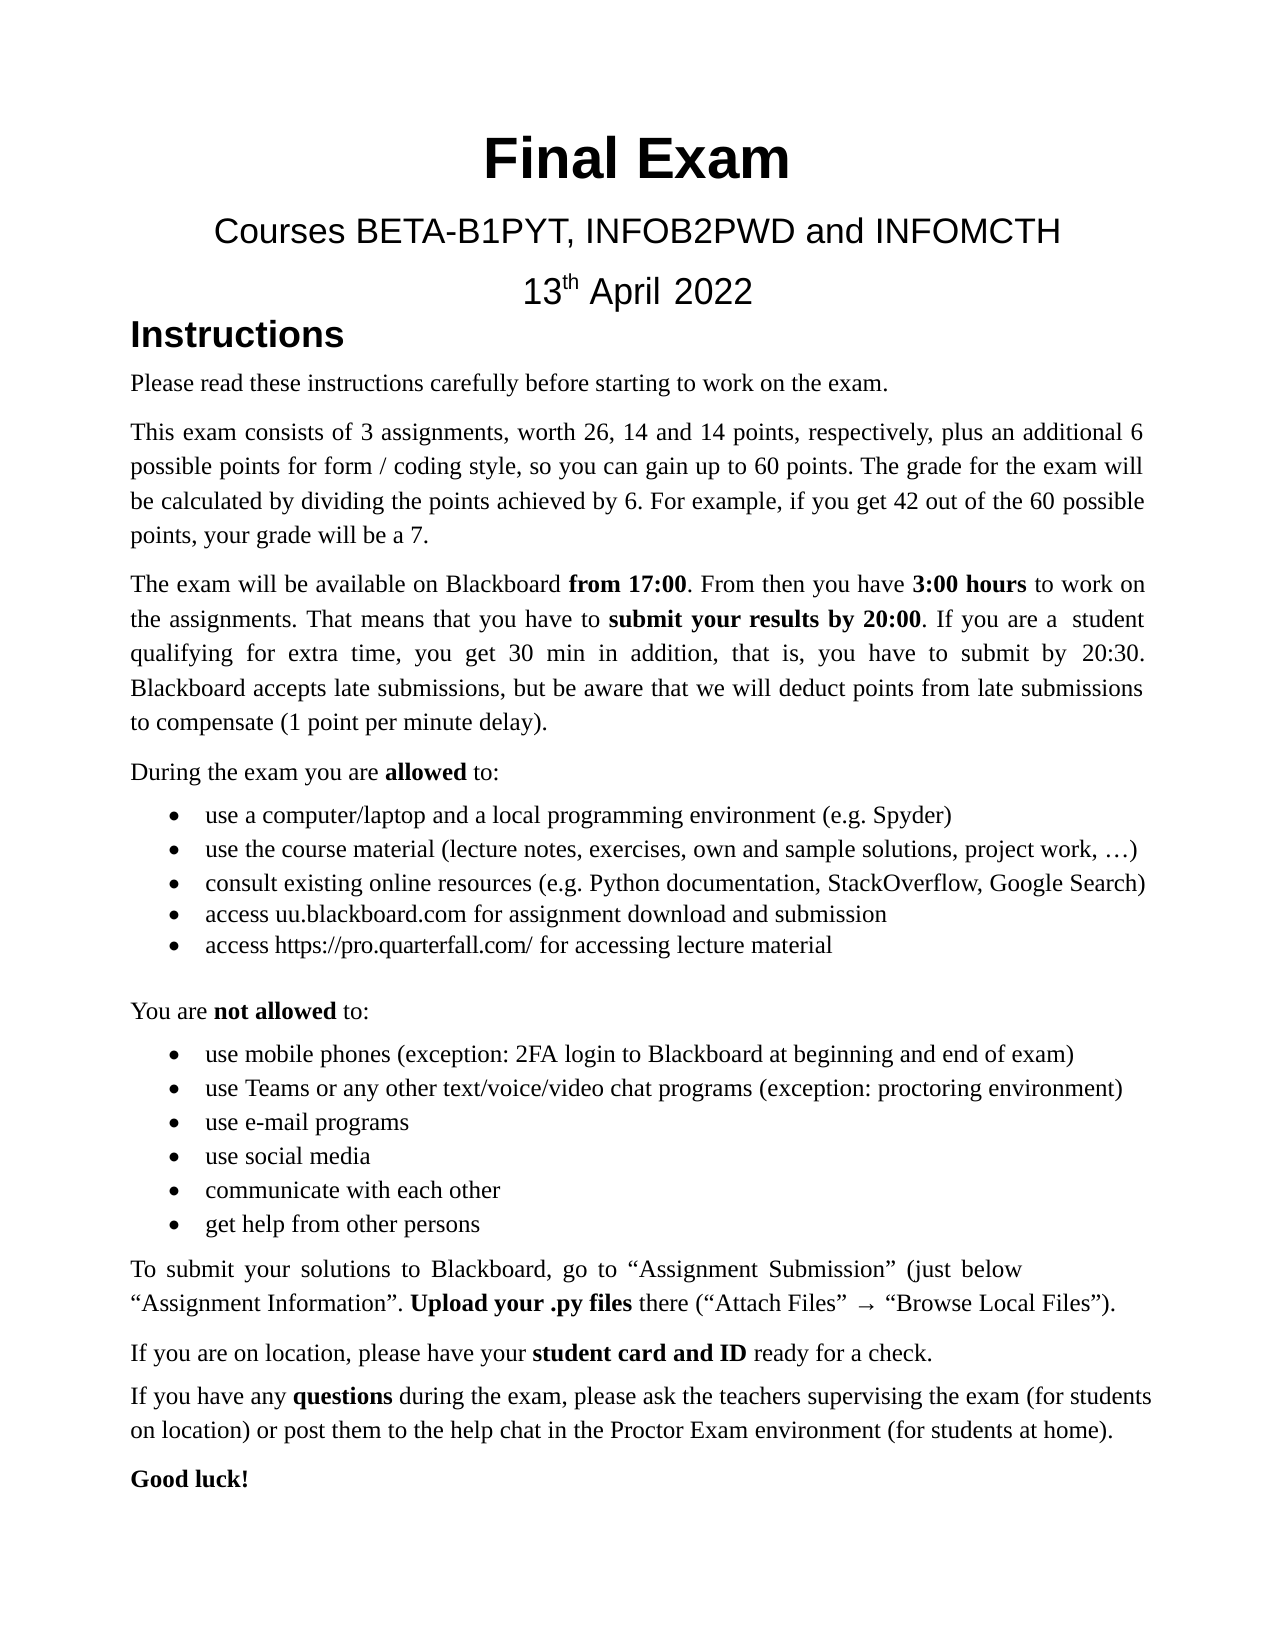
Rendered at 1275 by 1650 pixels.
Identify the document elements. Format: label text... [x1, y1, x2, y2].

text The exam will be available on Blackboard from 17:00. From then you have 3:00 hours to work on the assignments. That means that you have to submit your results by 20:00. If you are a student qualifying for extra time, you get 30 min in addition, that is, you have to submit by 20:30. Blackboard accepts late submissions, but be aware that we will deduct points from late submissions to compensate (1 point per minute delay). [130, 569, 1145, 736]
list access https://pro.quarterfall.com/ for accessing lecture material [168, 929, 1157, 960]
text To submit your solutions to Blackboard, go to “Assignment Submission” (just below “Assignment Information”. Upload your .py files there (“Attach Files” → “Browse Local Files”). [130, 1254, 1157, 1317]
list use e-mail programs [168, 1106, 1157, 1137]
title Final Exam [118, 123, 1157, 191]
list use mobile phones (exception: 2FA login to Blackboard at beginning and end of exam) [168, 1038, 1157, 1069]
text If you are on location, please have your student card and ID ready for a check. [130, 1338, 1157, 1366]
list get help from other persons [168, 1208, 1157, 1238]
list access uu.blackboard.com for assignment download and submission [168, 898, 1157, 929]
text During the exam you are allowed to: [130, 757, 1157, 785]
text If you have any questions during the exam, please ask the teachers supervising the exam (for students on location) or post them to the help chat in the Proctor Exam environment (for students at home). [130, 1381, 1157, 1444]
text Please read these instructions carefully before starting to work on the exam. [130, 368, 1157, 397]
text Instructions [130, 312, 1157, 355]
list consult existing online resources (e.g. Python documentation, StackOverflow, Google Search) [168, 867, 1157, 898]
text You are not allowed to: [130, 996, 1157, 1024]
list use social media [168, 1140, 1157, 1171]
list use a computer/laptop and a local programming environment (e.g. Spyder) [168, 799, 1157, 830]
text Courses BETA-B1PYT, INFOB2PWD and INFOMCTH [199, 210, 1076, 251]
list communicate with each other [168, 1174, 1157, 1205]
text This exam consists of 3 assignments, worth 26, 14 and 14 points, respectively, plus an additional 6 possible points for form / coding style, so you can gain up to 60 points. The grade for the exam will be calculated by dividing the points achieved by 6. For example, if you get 42 out of the 60 possible points, your grade will be a 7. [130, 417, 1144, 549]
text Good luck! [130, 1464, 1157, 1493]
list use Teams or any other text/voice/video chat programs (exception: proctoring environment) [168, 1072, 1157, 1103]
text 13th April 2022 [199, 269, 1076, 312]
list use the course material (lecture notes, exercises, own and sample solutions, project work, …) [168, 833, 1157, 864]
